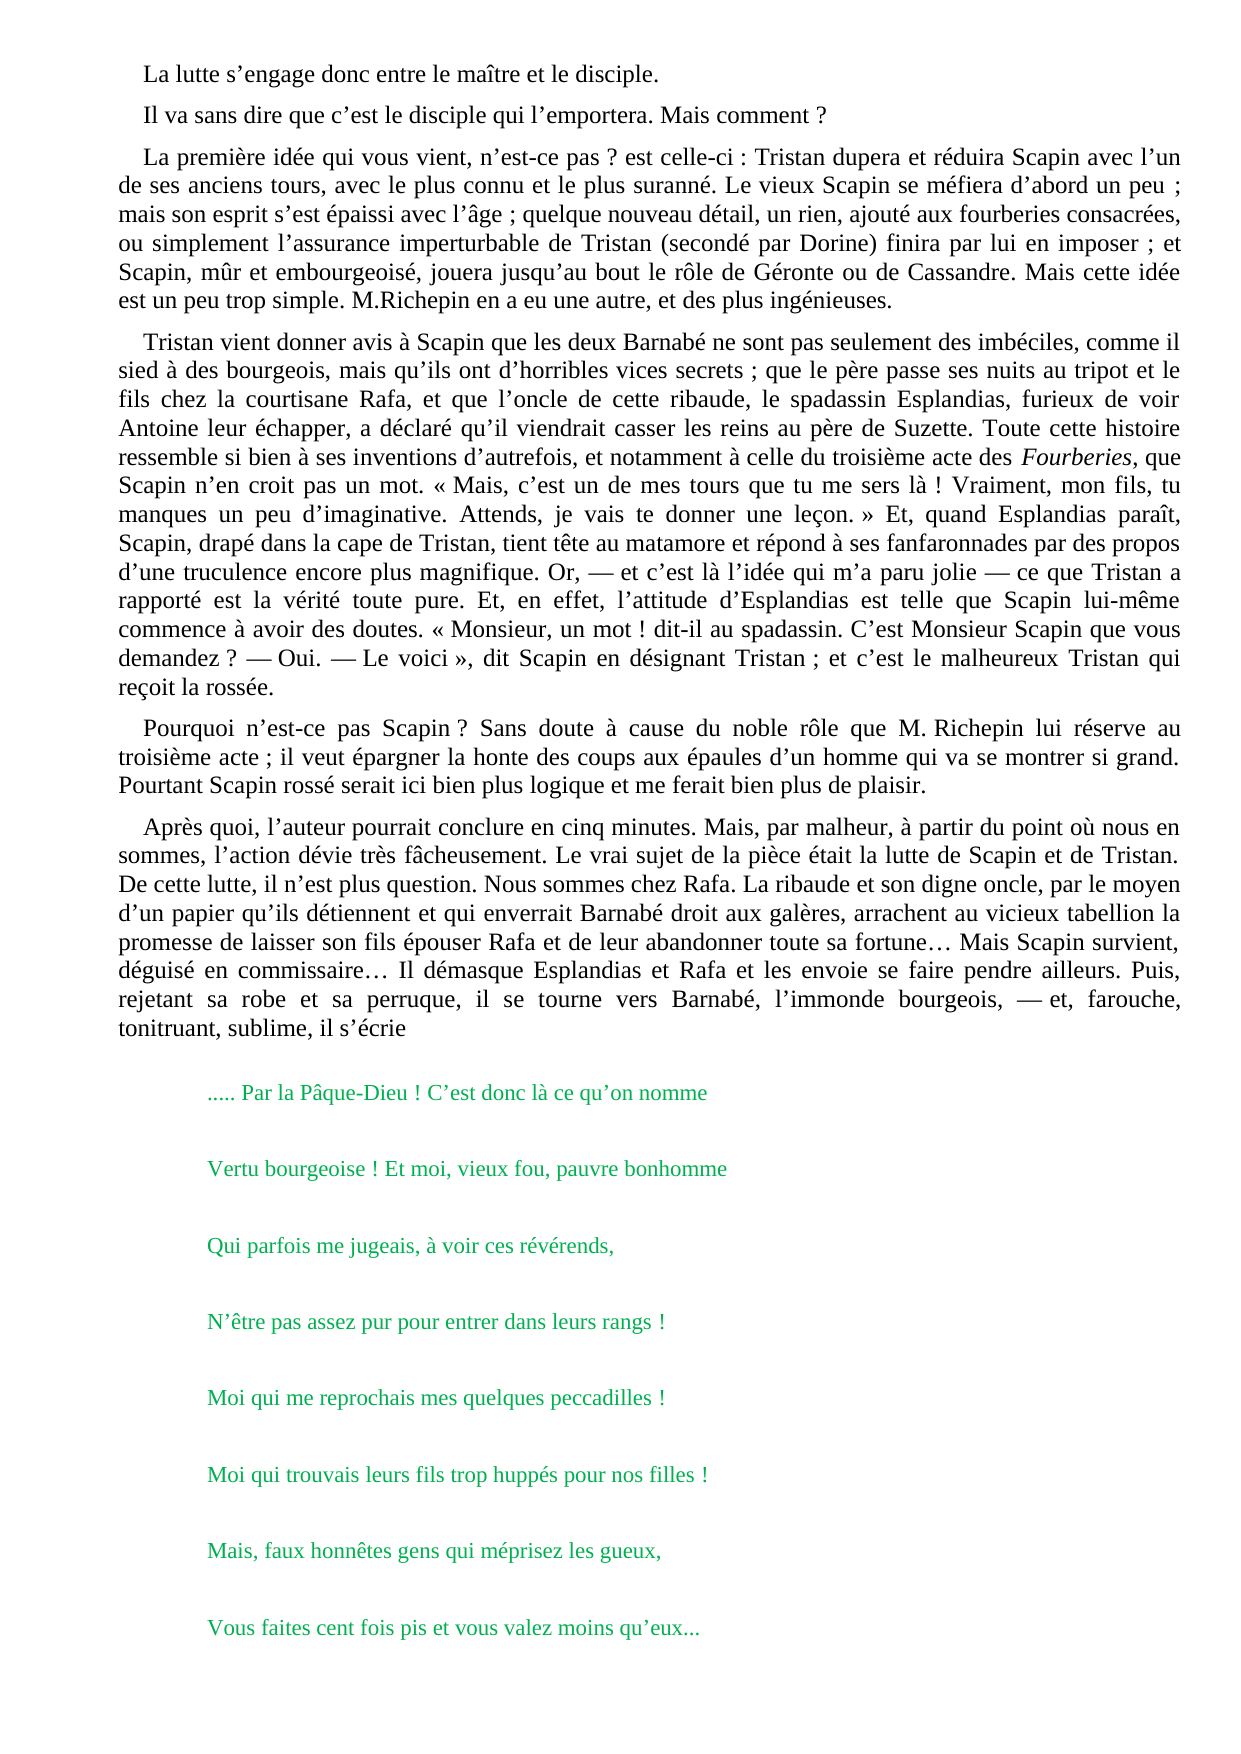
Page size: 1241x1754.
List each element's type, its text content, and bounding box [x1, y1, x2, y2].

text Pourquoi n’est-ce pas Scapin ? Sans doute à cause du noble rôle que M. Richepin lui réserve au troisième acte ; il veut épargner la honte des coups aux épaules d’un homme qui va se montrer si grand. Pourtant Scapin rossé serait ici bien plus logique et me ferait bien plus de plaisir. [118, 713, 1181, 799]
text Qui parfois me jugeais, à voir ces révérends, [207, 1232, 1181, 1258]
text ..... Par la Pâque-Dieu ! C’est donc là ce qu’on nomme [207, 1079, 1181, 1105]
text Il va sans dire que c’est le disciple qui l’emportera. Mais comment ? [118, 100, 1181, 129]
text Vertu bourgeoise ! Et moi, vieux fou, pauvre bonhomme [207, 1155, 1181, 1182]
text Vous faites cent fois pis et vous valez moins qu’eux... [207, 1613, 1181, 1640]
text La première idée qui vous vient, n’est-ce pas ? est celle-ci : Tristan dupera et réduira Scapin avec l’un de ses anciens tours, avec le plus connu et le plus suranné. Le vieux Scapin se méfiera d’abord un peu ; mais son esprit s’est épaissi avec l’âge ; quelque nouveau détail, un rien, ajouté aux fourberies consacrées, ou simplement l’assurance imperturbable de Tristan (secondé par Dorine) finira par lui en imposer ; et Scapin, mûr et embourgeoisé, jouera jusqu’au bout le rôle de Géronte ou de Cassandre. Mais cette idée est un peu trop simple. M.Richepin en a eu une autre, et des plus ingénieuses. [118, 142, 1181, 314]
text La lutte s’engage donc entre le maître et le disciple. [118, 59, 1181, 88]
text Mais, faux honnêtes gens qui méprisez les gueux, [207, 1537, 1181, 1563]
text N’être pas assez pur pour entrer dans leurs rangs ! [207, 1308, 1181, 1334]
text Après quoi, l’auteur pourrait conclure en cinq minutes. Mais, par malheur, à partir du point où nous en sommes, l’action dévie très fâcheusement. Le vrai sujet de la pièce était la lutte de Scapin et de Tristan. De cette lutte, il n’est plus question. Nous sommes chez Rafa. La ribaude et son digne oncle, par le moyen d’un papier qu’ils détiennent et qui enverrait Barnabé droit aux galères, arrachent au vicieux tabellion la promesse de laisser son fils épouser Rafa et de leur abandonner toute sa fortune… Mais Scapin survient, déguisé en commissaire… Il démasque Esplandias et Rafa et les envoie se faire pendre ailleurs. Puis, rejetant sa robe et sa perruque, il se tourne vers Barnabé, l’immonde bourgeois, — et, farouche, tonitruant, sublime, il s’écrie [118, 812, 1181, 1042]
text Tristan vient donner avis à Scapin que les deux Barnabé ne sont pas seulement des imbéciles, comme il sied à des bourgeois, mais qu’ils ont d’horribles vices secrets ; que le père passe ses nuits au tripot et le fils chez la courtisane Rafa, et que l’oncle de cette ribaude, le spadassin Esplandias, furieux de voir Antoine leur échapper, a déclaré qu’il viendrait casser les reins au père de Suzette. Toute cette histoire ressemble si bien à ses inventions d’autrefois, et notamment à celle du troisième acte des Fourberies, que Scapin n’en croit pas un mot. « Mais, c’est un de mes tours que tu me sers là ! Vraiment, mon fils, tu manques un peu d’imaginative. Attends, je vais te donner une leçon. » Et, quand Esplandias paraît, Scapin, drapé dans la cape de Tristan, tient tête au matamore et répond à ses fanfaronnades par des propos d’une truculence encore plus magnifique. Or, — et c’est là l’idée qui m’a paru jolie — ce que Tristan a rapporté est la vérité toute pure. Et, en effet, l’attitude d’Esplandias est telle que Scapin lui-même commence à avoir des doutes. « Monsieur, un mot ! dit-il au spadassin. C’est Monsieur Scapin que vous demandez ? — Oui. — Le voici », dit Scapin en désignant Tristan ; et c’est le malheureux Tristan qui reçoit la rossée. [118, 327, 1181, 700]
text Moi qui trouvais leurs fils trop huppés pour nos filles ! [207, 1461, 1181, 1487]
text Moi qui me reprochais mes quelques peccadilles ! [207, 1384, 1181, 1411]
